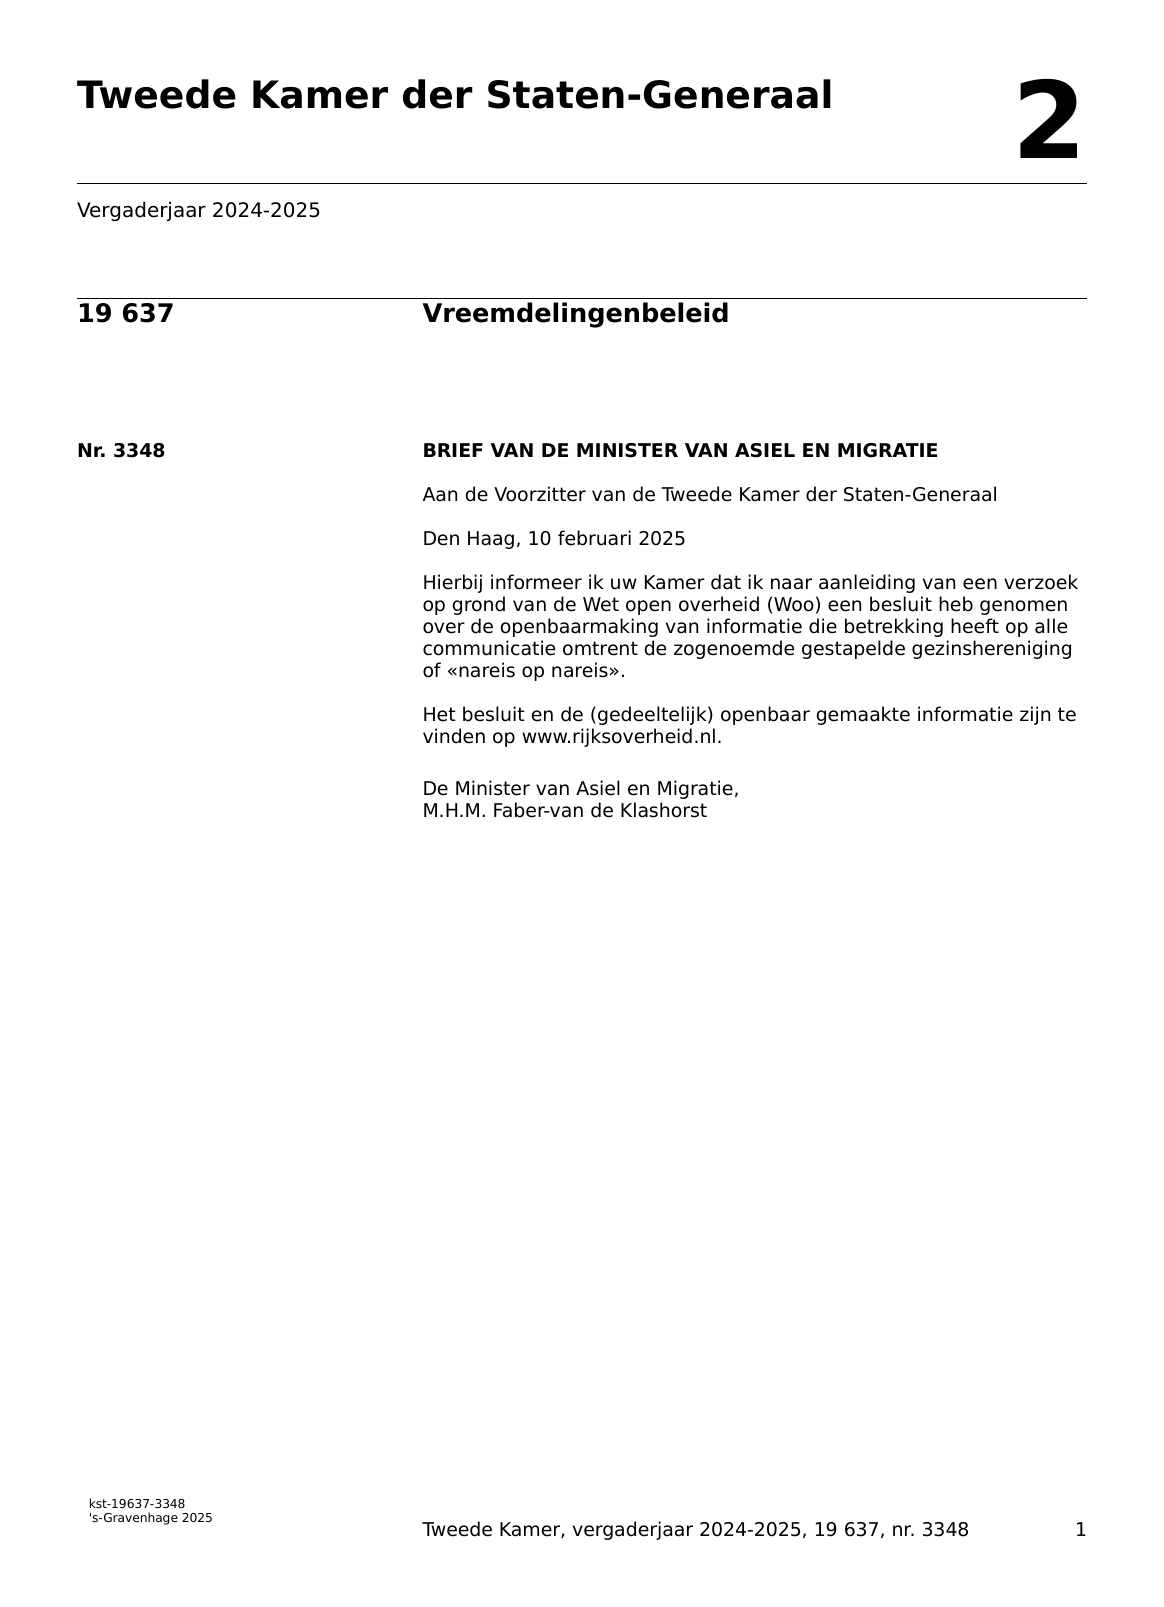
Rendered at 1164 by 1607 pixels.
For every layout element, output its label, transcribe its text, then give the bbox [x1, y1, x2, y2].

text kst-19637-3348 [88, 1497, 323, 1511]
text Aan de Voorzitter van de Tweede Kamer der Staten-Generaal [422, 484, 1087, 506]
text Het besluit en de (gedeeltelijk) openbaar gemaakte informatie zijn te vinden op www.rijksoverheid.nl. [422, 704, 1087, 748]
text Hierbij informeer ik uw Kamer dat ik naar aanleiding van een verzoek op grond van de Wet open overheid (Woo) een besluit heb genomen over de openbaarmaking van informatie die betrekking heeft op alle communicatie omtrent de zogenoemde gestapelde gezinshereniging of «nareis op nareis». [422, 572, 1087, 682]
text 's-Gravenhage 2025 [88, 1511, 323, 1525]
subtitle 19 637 Vreemdelingenbeleid [77, 299, 1087, 329]
table_cell Vergaderjaar 2024-2025 [77, 184, 1087, 298]
text Den Haag, 10 februari 2025 [422, 528, 1087, 550]
table_header 2 [886, 59, 1087, 183]
text De Minister van Asiel en Migratie, M.H.M. Faber-van de Klashorst [422, 778, 1087, 822]
table_header Tweede Kamer der Staten-Generaal [77, 59, 886, 183]
subtitle Nr. 3348 BRIEF VAN DE MINISTER VAN ASIEL EN MIGRATIE [77, 440, 1087, 462]
